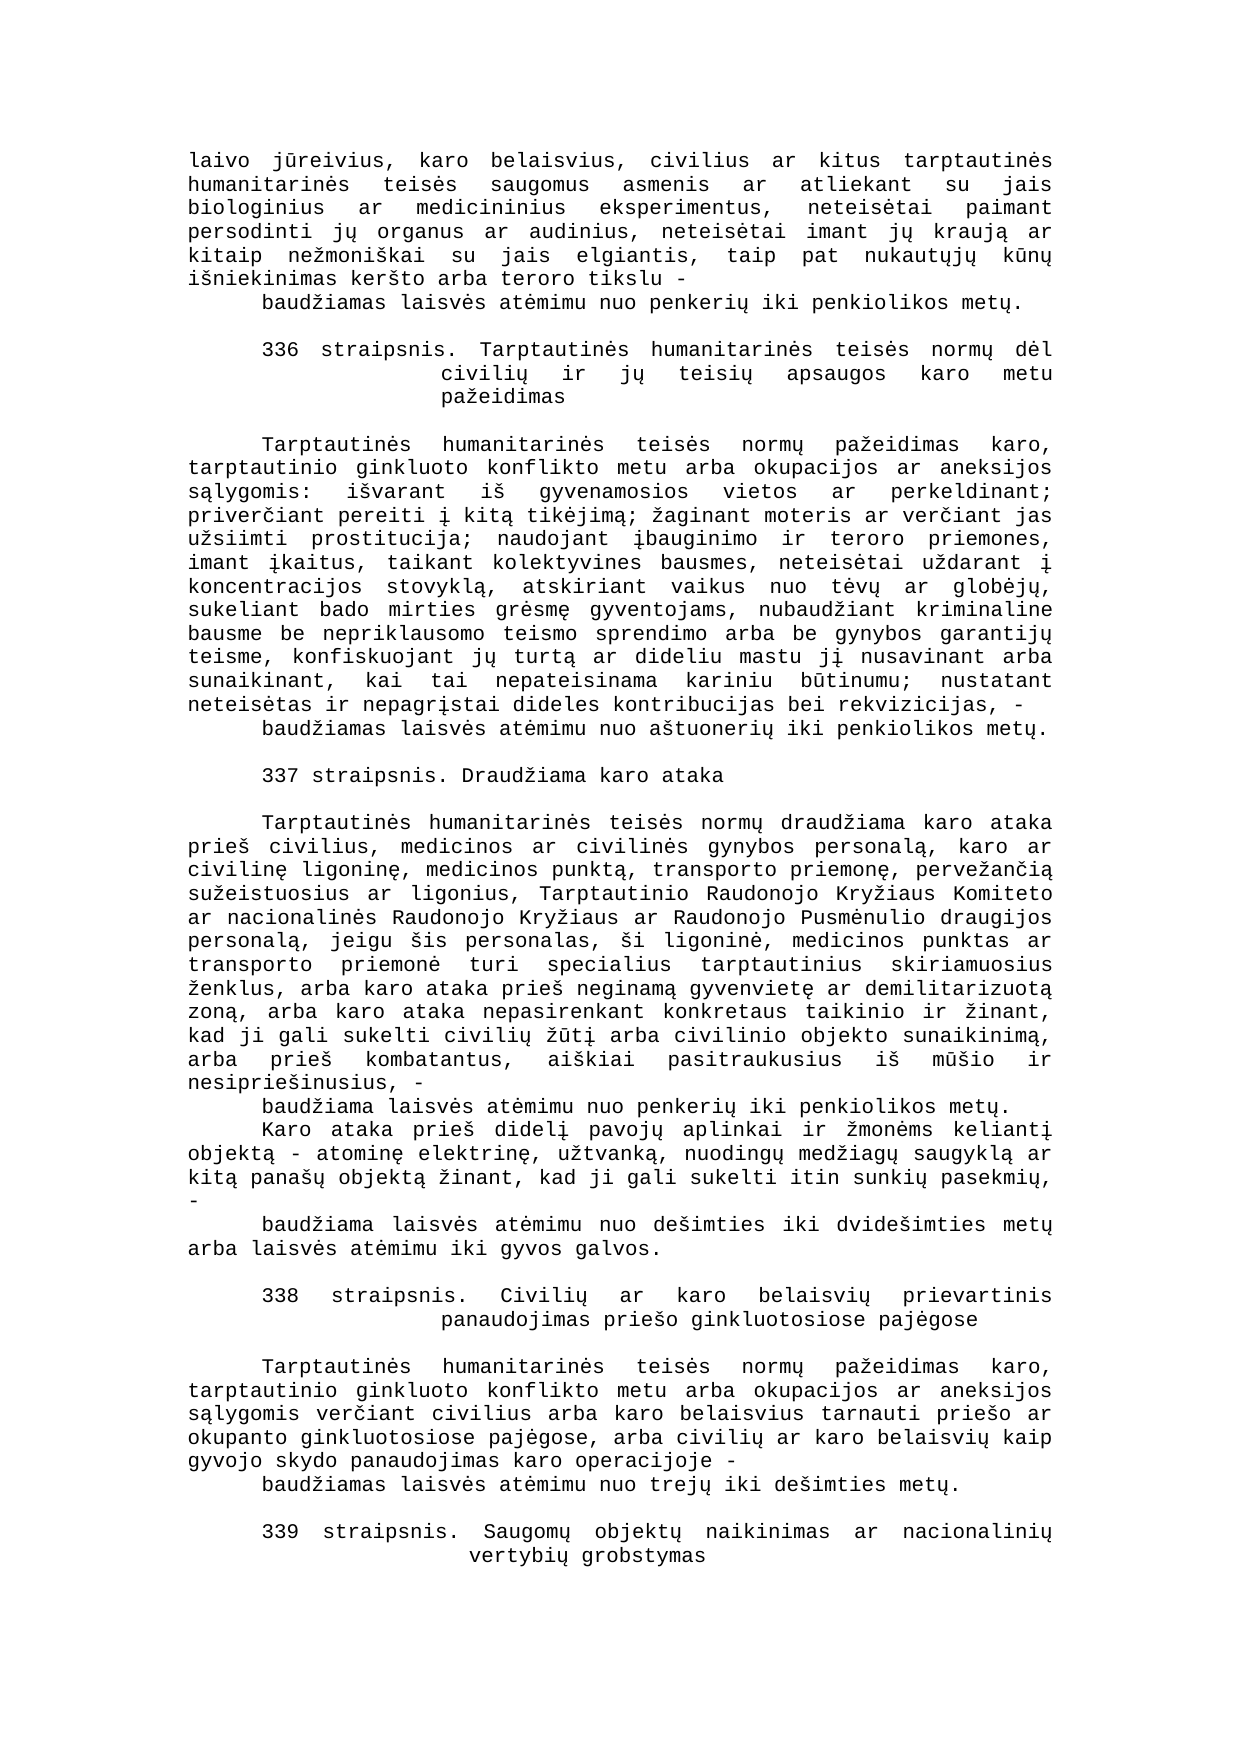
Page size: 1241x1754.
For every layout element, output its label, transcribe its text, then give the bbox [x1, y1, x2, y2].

text baudžiamas laisvės atėmimu nuo trejų iki dešimties metų. [187, 1474, 1053, 1498]
text 336 straipsnis. Tarptautinės humanitarinės teisės normų dėl civilių ir jų teisių apsaugos karo metu pažeidimas [261, 339, 1053, 410]
text laivo jūreivius, karo belaisvius, civilius ar kitus tarptautinės humanitarinės teisės saugomus asmenis ar atliekant su jais biologinius ar medicininius eksperimentus, neteisėtai paimant persodinti jų organus ar audinius, neteisėtai imant jų kraują ar kitaip nežmoniškai su jais elgiantis, taip pat nukautųjų kūnų išniekinimas keršto arba teroro tikslu - [187, 150, 1053, 292]
text 339 straipsnis. Saugomų objektų naikinimas ar nacionalinių vertybių grobstymas [261, 1521, 1053, 1569]
text Tarptautinės humanitarinės teisės normų pažeidimas karo, tarptautinio ginkluoto konflikto metu arba okupacijos ar aneksijos sąlygomis: išvarant iš gyvenamosios vietos ar perkeldinant; priverčiant pereiti į kitą tikėjimą; žaginant moteris ar verčiant jas užsiimti prostitucija; naudojant įbauginimo ir teroro priemones, imant įkaitus, taikant kolektyvines bausmes, neteisėtai uždarant į koncentracijos stovyklą, atskiriant vaikus nuo tėvų ar globėjų, sukeliant bado mirties grėsmę gyventojams, nubaudžiant kriminaline bausme be nepriklausomo teismo sprendimo arba be gynybos garantijų teisme, konfiskuojant jų turtą ar dideliu mastu jį nusavinant arba sunaikinant, kai tai nepateisinama kariniu būtinumu; nustatant neteisėtas ir nepagrįstai dideles kontribucijas bei rekvizicijas, - [187, 434, 1053, 717]
text 337 straipsnis. Draudžiama karo ataka [187, 765, 1053, 788]
text baudžiamas laisvės atėmimu nuo penkerių iki penkiolikos metų. [187, 292, 1053, 316]
text 338 straipsnis. Civilių ar karo belaisvių prievartinis panaudojimas priešo ginkluotosiose pajėgose [261, 1285, 1053, 1332]
text baudžiama laisvės atėmimu nuo penkerių iki penkiolikos metų. [187, 1096, 1053, 1119]
text baudžiama laisvės atėmimu nuo dešimties iki dvidešimties metų arba laisvės atėmimu iki gyvos galvos. [187, 1214, 1053, 1261]
text Tarptautinės humanitarinės teisės normų draudžiama karo ataka prieš civilius, medicinos ar civilinės gynybos personalą, karo ar civilinę ligoninę, medicinos punktą, transporto priemonę, pervežančią sužeistuosius ar ligonius, Tarptautinio Raudonojo Kryžiaus Komiteto ar nacionalinės Raudonojo Kryžiaus ar Raudonojo Pusmėnulio draugijos personalą, jeigu šis personalas, ši ligoninė, medicinos punktas ar transporto priemonė turi specialius tarptautinius skiriamuosius ženklus, arba karo ataka prieš neginamą gyvenvietę ar demilitarizuotą zoną, arba karo ataka nepasirenkant konkretaus taikinio ir žinant, kad ji gali sukelti civilių žūtį arba civilinio objekto sunaikinimą, arba prieš kombatantus, aiškiai pasitraukusius iš mūšio ir nesipriešinusius, - [187, 812, 1053, 1096]
text Karo ataka prieš didelį pavojų aplinkai ir žmonėms keliantį objektą - atominę elektrinę, užtvanką, nuodingų medžiagų saugyklą ar kitą panašų objektą žinant, kad ji gali sukelti itin sunkių pasekmių, - [187, 1119, 1053, 1214]
text Tarptautinės humanitarinės teisės normų pažeidimas karo, tarptautinio ginkluoto konflikto metu arba okupacijos ar aneksijos sąlygomis verčiant civilius arba karo belaisvius tarnauti priešo ar okupanto ginkluotosiose pajėgose, arba civilių ar karo belaisvių kaip gyvojo skydo panaudojimas karo operacijoje - [187, 1356, 1053, 1474]
text baudžiamas laisvės atėmimu nuo aštuonerių iki penkiolikos metų. [187, 717, 1053, 741]
